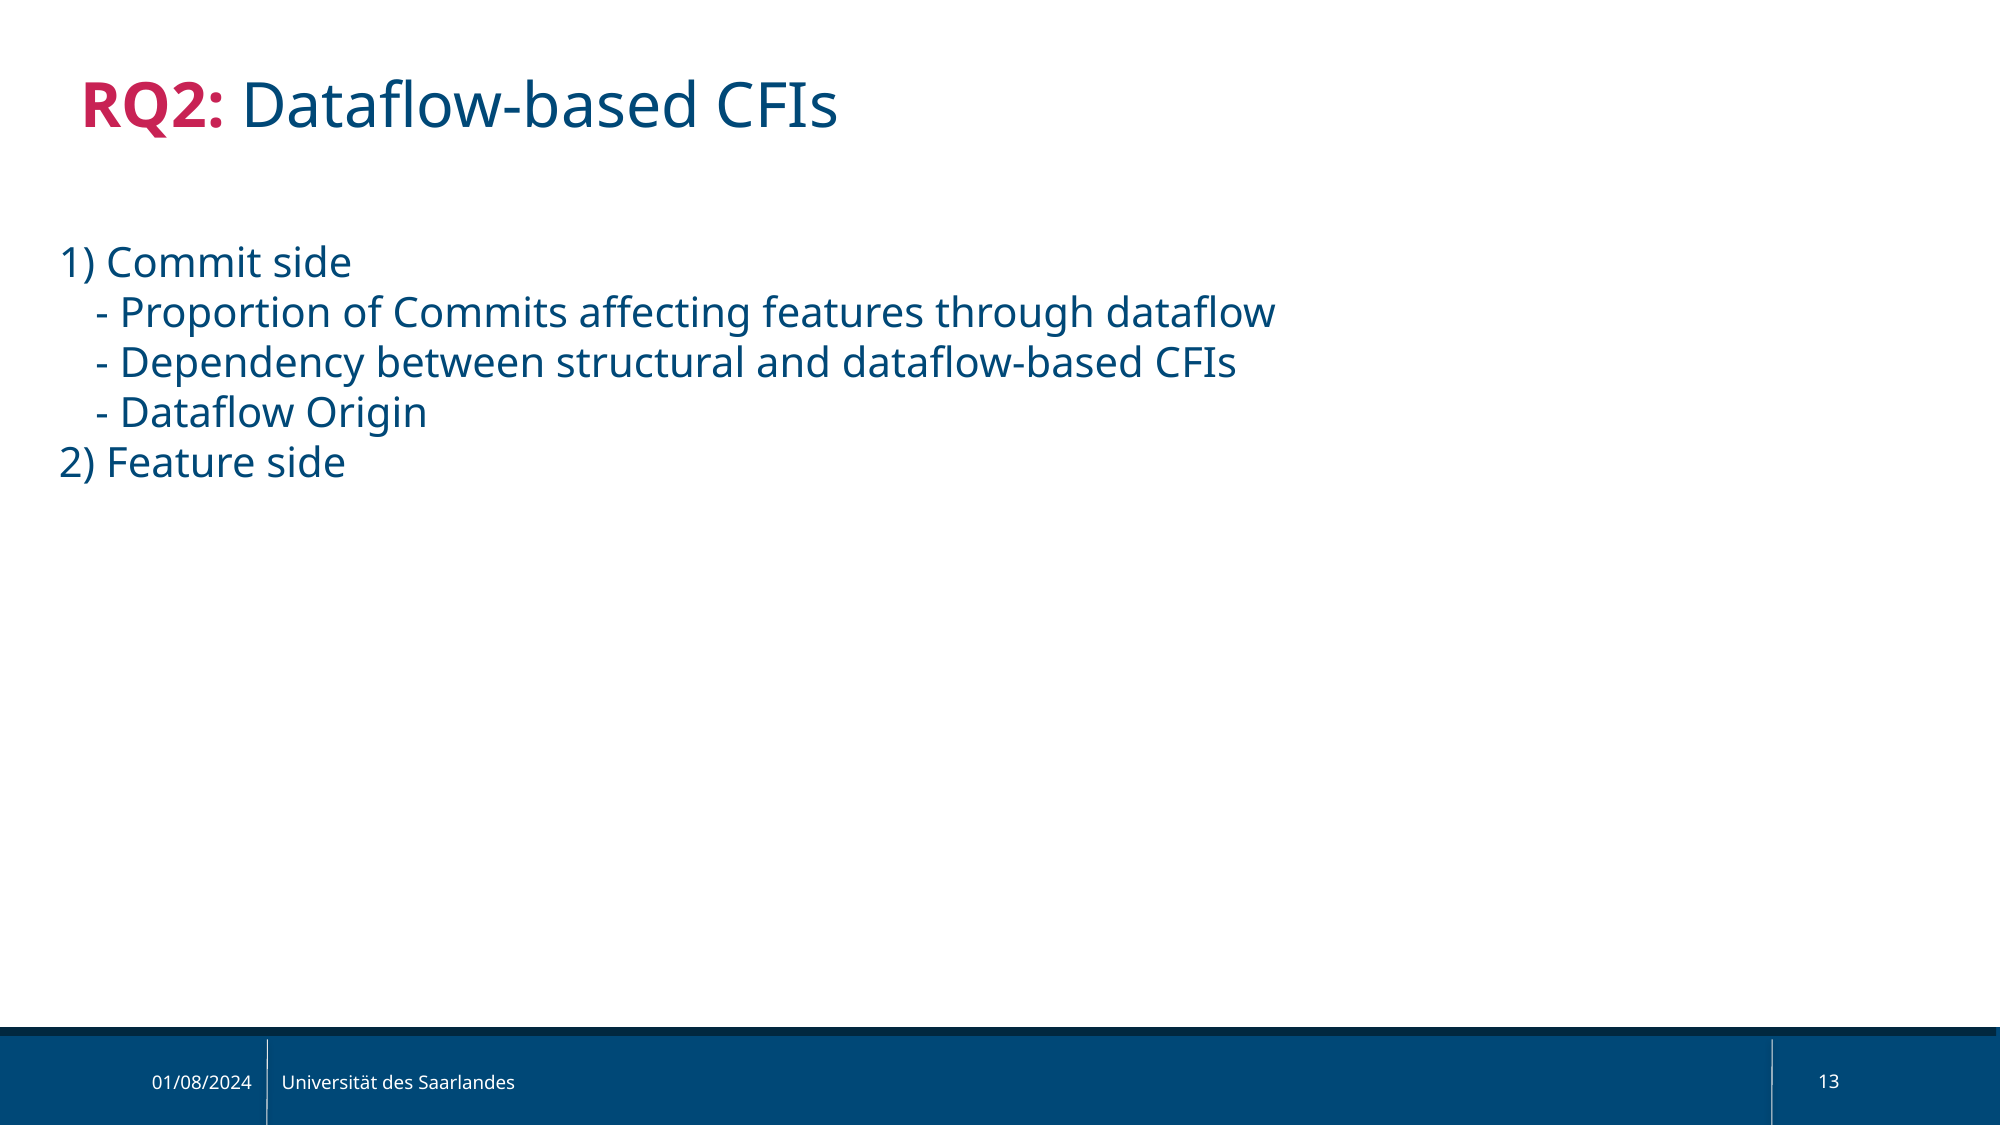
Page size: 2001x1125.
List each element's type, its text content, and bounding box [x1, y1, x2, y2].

list RQ2: Dataflow-based CFIs [65, 57, 810, 170]
list 01/08/2024 [810, 57, 1521, 170]
text_box [1803, 1052, 2000, 1113]
text_box 01/08/2024 [65, 1053, 266, 1113]
list Commit side - Proportion of Commits affecting features through dataflow - Dependency between structural and dataflow-based CFIs - Dataflow Origin Feature side [59, 178, 1654, 886]
text_box Universität des Saarlandes [266, 1052, 1741, 1113]
list [65, 57, 775, 111]
